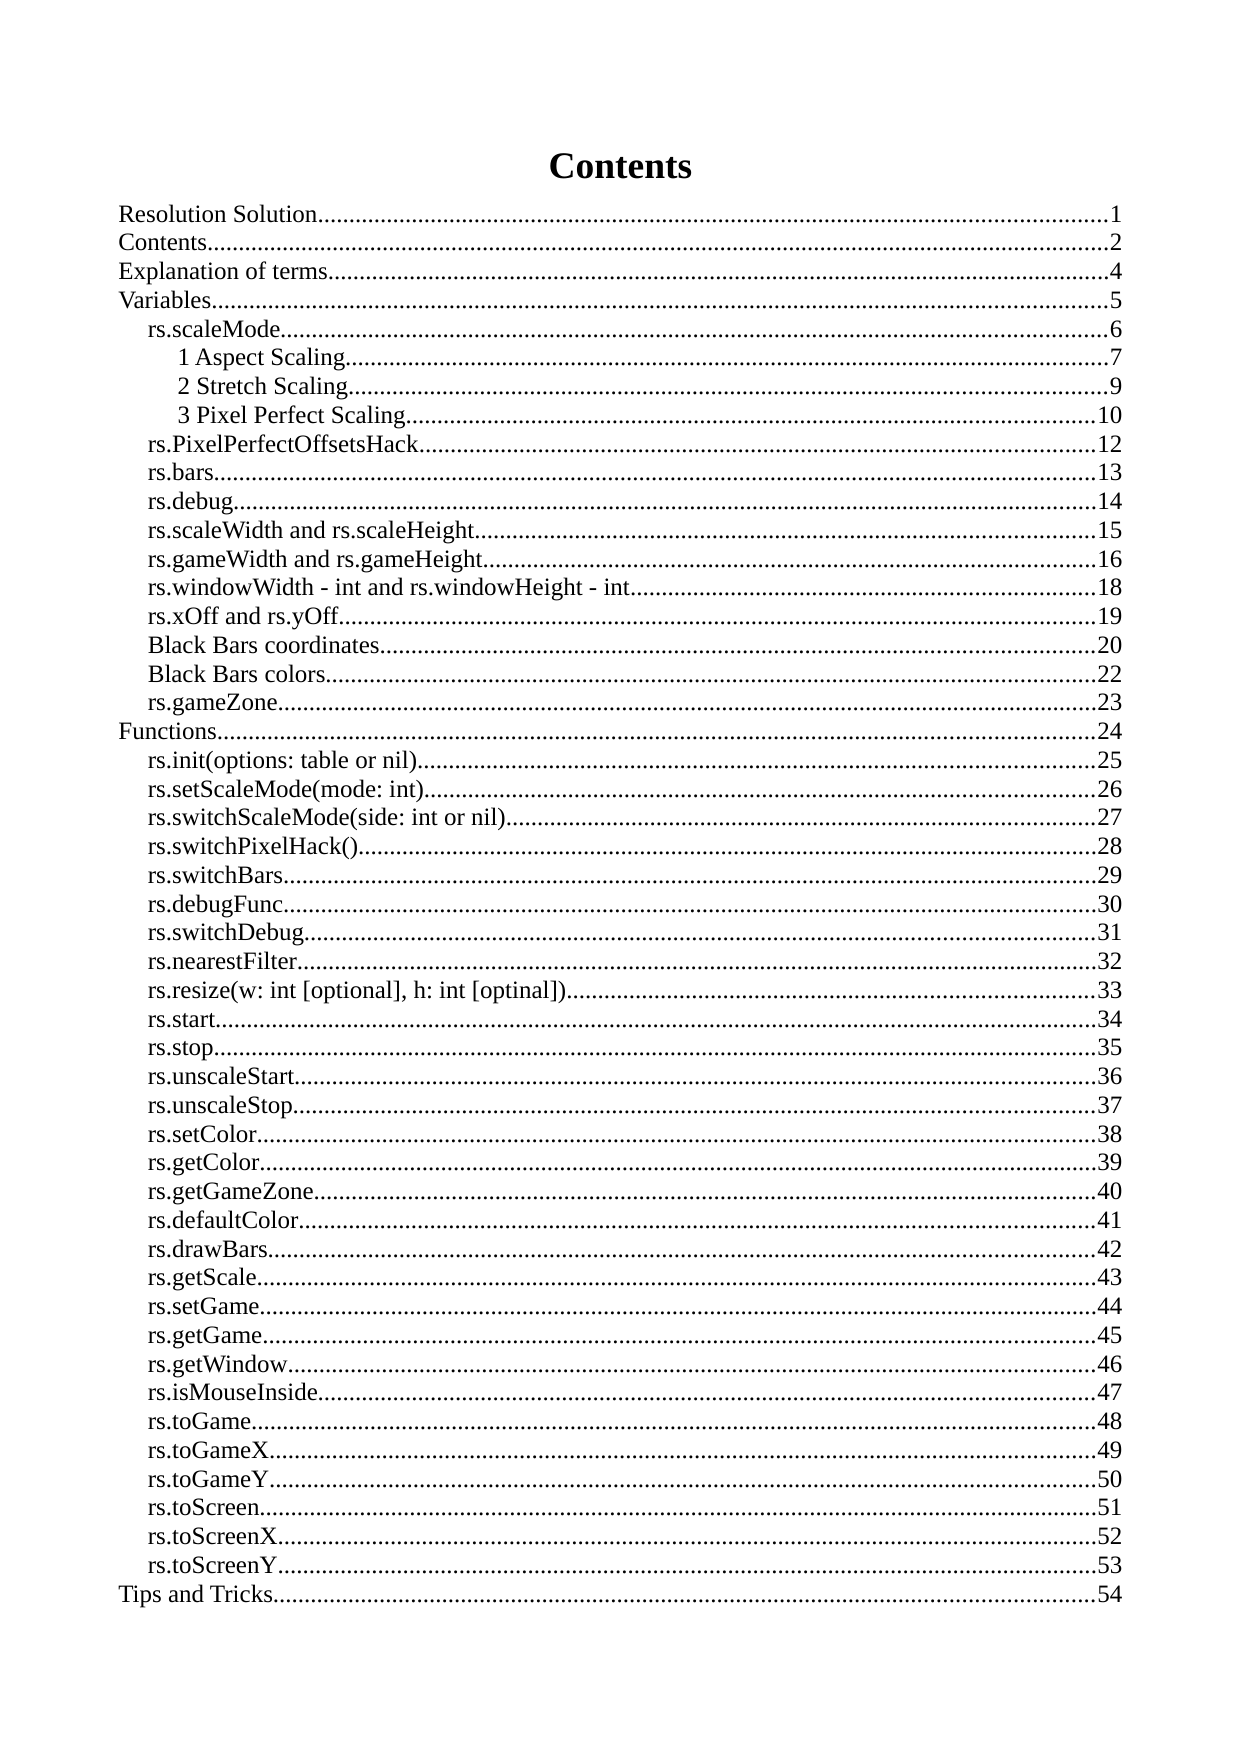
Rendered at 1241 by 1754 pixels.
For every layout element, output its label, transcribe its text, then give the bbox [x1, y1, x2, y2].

text rs.isMouseInside 47 [148, 1377, 1122, 1406]
text rs.gameWidth and rs.gameHeight 16 [148, 544, 1122, 572]
text rs.setGame 44 [148, 1291, 1122, 1320]
text 1 Aspect Scaling 7 [177, 342, 1122, 371]
text rs.nearestFilter 32 [148, 946, 1122, 975]
text rs.switchPixelHack() 28 [148, 831, 1122, 860]
text rs.drawBars 42 [148, 1234, 1122, 1262]
text rs.setScaleMode(mode: int) 26 [148, 774, 1122, 802]
text rs.switchBars 29 [148, 860, 1122, 889]
text rs.toScreenY 53 [148, 1550, 1122, 1579]
text rs.getGameZone 40 [148, 1176, 1122, 1205]
text Black Bars colors 22 [148, 659, 1122, 687]
text 3 Pixel Perfect Scaling 10 [177, 400, 1122, 429]
text rs.gameZone 23 [148, 687, 1122, 716]
text Functions 24 [118, 716, 1122, 745]
text Resolution Solution 1 [118, 199, 1122, 227]
text rs.scaleWidth and rs.scaleHeight 15 [148, 515, 1122, 544]
text rs.toGameY 50 [148, 1464, 1122, 1492]
text rs.getColor 39 [148, 1147, 1122, 1176]
text rs.toGame 48 [148, 1406, 1122, 1435]
text rs.toScreen 51 [148, 1492, 1122, 1521]
text rs.start 34 [148, 1004, 1122, 1032]
text rs.setColor 38 [148, 1119, 1122, 1147]
text Tips and Tricks 54 [118, 1579, 1122, 1607]
text rs.getScale 43 [148, 1262, 1122, 1291]
text rs.PixelPerfectOffsetsHack 12 [148, 429, 1122, 457]
text rs.bars 13 [148, 457, 1122, 486]
text rs.switchScaleMode(side: int or nil) 27 [148, 802, 1122, 831]
text rs.toScreenX 52 [148, 1521, 1122, 1550]
text rs.resize(w: int [optional], h: int [optinal]) 33 [148, 975, 1122, 1004]
text rs.unscaleStart 36 [148, 1061, 1122, 1090]
text Explanation of terms 4 [118, 256, 1122, 285]
text rs.defaultColor 41 [148, 1205, 1122, 1234]
text rs.toGameX 49 [148, 1435, 1122, 1464]
text Variables 5 [118, 285, 1122, 314]
text rs.getWindow 46 [148, 1349, 1122, 1377]
text rs.scaleMode 6 [148, 314, 1122, 342]
subtitle Contents [118, 143, 1122, 186]
text rs.debugFunc 30 [148, 889, 1122, 917]
text rs.xOff and rs.yOff 19 [148, 601, 1122, 630]
text rs.init(options: table or nil) 25 [148, 745, 1122, 774]
text rs.debug 14 [148, 486, 1122, 515]
text rs.switchDebug 31 [148, 917, 1122, 946]
text rs.stop 35 [148, 1032, 1122, 1061]
text rs.windowWidth - int and rs.windowHeight - int 18 [148, 572, 1122, 601]
text rs.unscaleStop 37 [148, 1090, 1122, 1119]
text Black Bars coordinates 20 [148, 630, 1122, 659]
text Contents 2 [118, 227, 1122, 256]
text rs.getGame 45 [148, 1320, 1122, 1349]
text 2 Stretch Scaling 9 [177, 371, 1122, 400]
